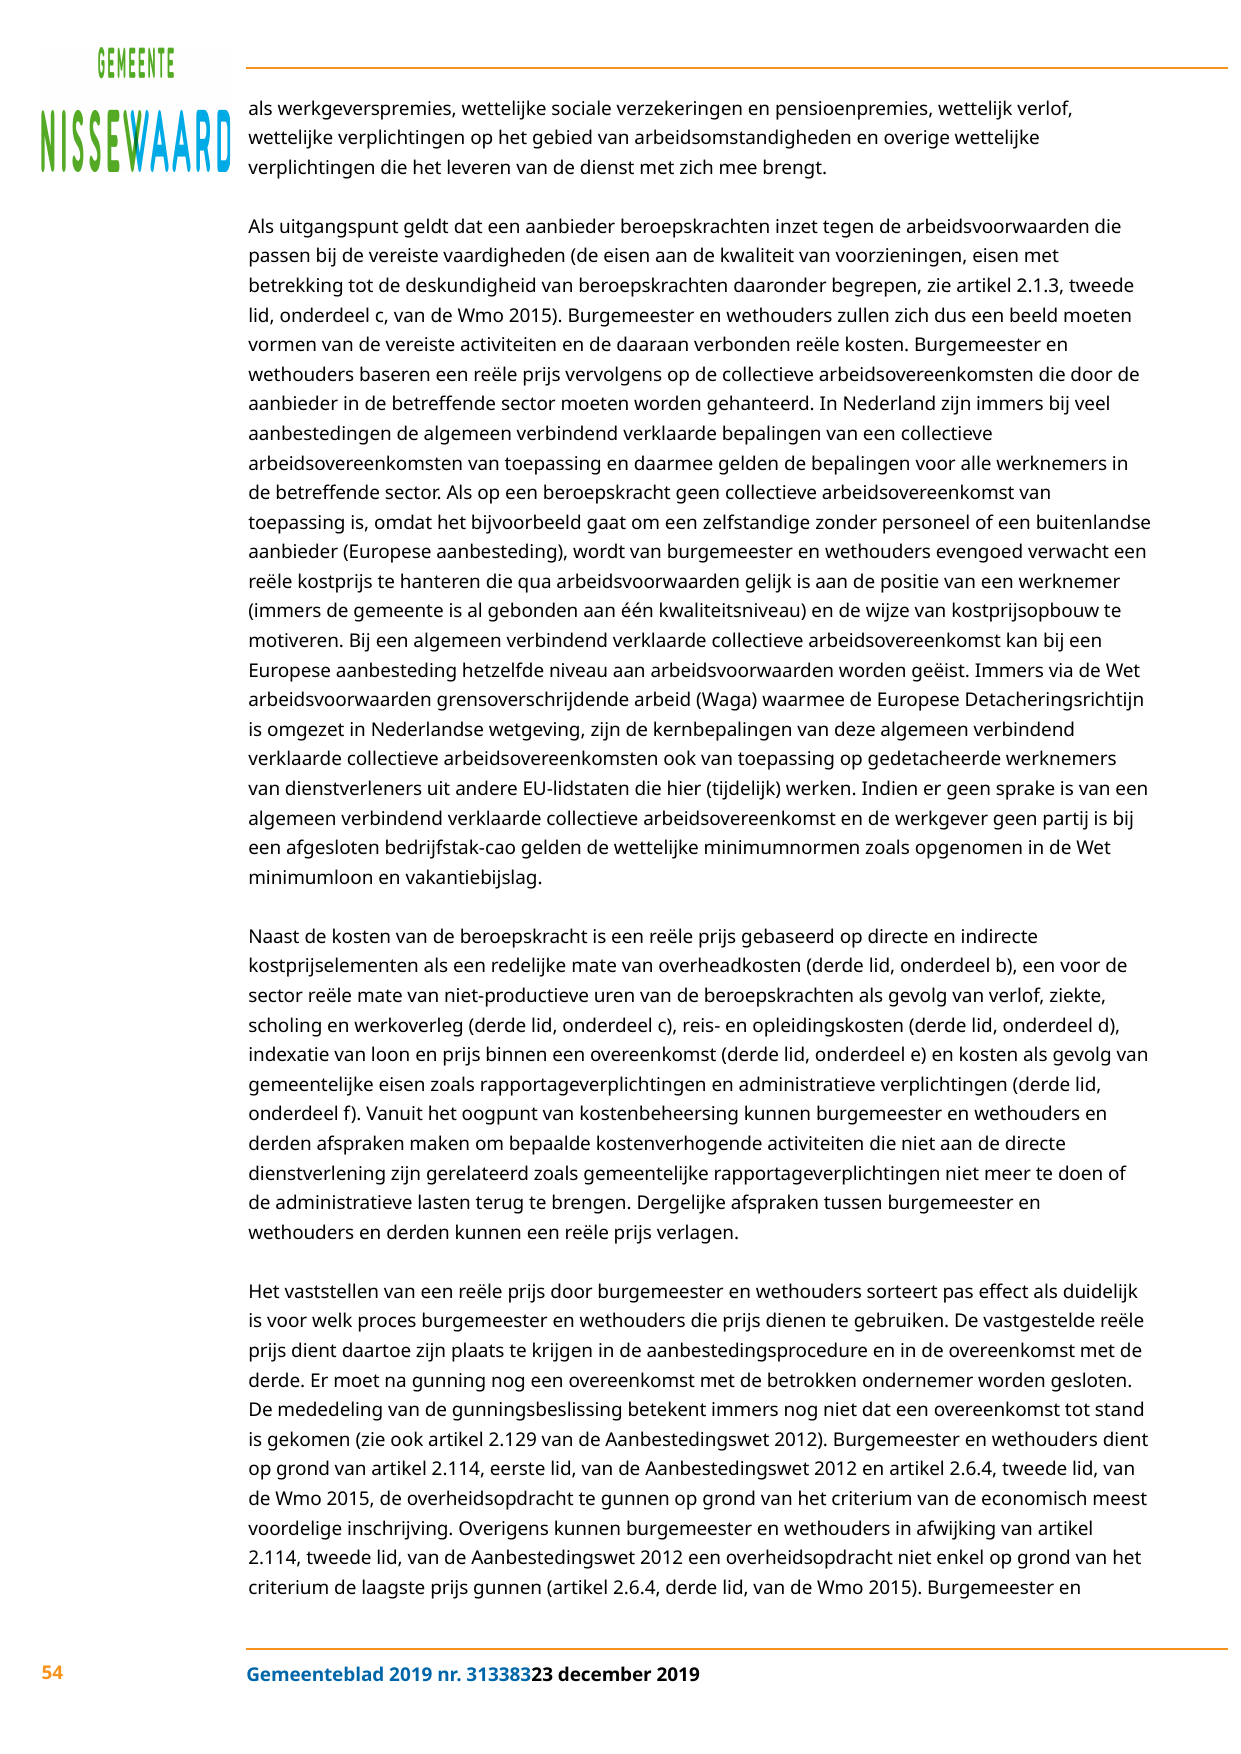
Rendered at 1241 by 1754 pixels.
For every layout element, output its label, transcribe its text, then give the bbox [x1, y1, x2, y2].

picture [222, 122, 227, 160]
text als werkgeverspremies, wettelijke sociale verzekeringen en pensioenpremies, wettelijk verlof, wettelijke verplichtingen op het gebied van arbeidsomstandigheden en overige wettelijke verplichtingen die het leveren van de dienst met zich mee brengt. [248, 95, 1152, 180]
text Als uitgangspunt geldt dat een aanbieder beroepskrachten inzet tegen de arbeidsvoorwaarden die passen bij de vereiste vaardigheden (de eisen aan de kwaliteit van voorzieningen, eisen met betrekking tot de deskundigheid van beroepskrachten daaronder begrepen, zie artikel 2.1.3, tweede lid, onderdeel c, van de Wmo 2015). Burgemeester en wethouders zullen zich dus een beeld moeten vormen van de vereiste activiteiten en de daaraan verbonden reële kosten. Burgemeester en wethouders baseren een reële prijs vervolgens op de collectieve arbeidsovereenkomsten die door de aanbieder in de betreffende sector moeten worden gehanteerd. In Nederland zijn immers bij veel aanbestedingen de algemeen verbindend verklaarde bepalingen van een collectieve arbeidsovereenkomsten van toepassing en daarmee gelden de bepalingen voor alle werknemers in de betreffende sector. Als op een beroepskracht geen collectieve arbeidsovereenkomst van toepassing is, omdat het bijvoorbeeld gaat om een zelfstandige zonder personeel of een buitenlandse aanbieder (Europese aanbesteding), wordt van burgemeester en wethouders evengoed verwacht een reële kostprijs te hanteren die qua arbeidsvoorwaarden gelijk is aan de positie van een werknemer (immers de gemeente is al gebonden aan één kwaliteitsniveau) en de wijze van kostprijsopbouw te motiveren. Bij een algemeen verbindend verklaarde collectieve arbeidsovereenkomst kan bij een Europese aanbesteding hetzelfde niveau aan arbeidsvoorwaarden worden geëist. Immers via de Wet arbeidsvoorwaarden grensoverschrijdende arbeid (Waga) waarmee de Europese Detacheringsrichtijn is omgezet in Nederlandse wetgeving, zijn de kernbepalingen van deze algemeen verbindend verklaarde collectieve arbeidsovereenkomsten ook van toepassing op gedetacheerde werknemers van dienstverleners uit andere EU-lidstaten die hier (tijdelijk) werken. Indien er geen sprake is van een algemeen verbindend verklaarde collectieve arbeidsovereenkomst en de werkgever geen partij is bij een afgesloten bedrijfstak-cao gelden de wettelijke minimumnormen zoals opgenomen in de Wet minimumloon en vakantiebijslag. [248, 213, 1152, 890]
picture [176, 157, 187, 172]
picture [41, 47, 231, 172]
text Het vaststellen van een reële prijs door burgemeester en wethouders sorteert pas effect als duidelijk is voor welk proces burgemeester en wethouders die prijs dienen te gebruiken. De vastgestelde reële prijs dient daartoe zijn plaats te krijgen in de aanbestedingsprocedure en in de overeenkomst met de derde. Er moet na gunning nog een overeenkomst met de betrokken ondernemer worden gesloten. De mededeling van de gunningsbeslissing betekent immers nog niet dat een overeenkomst tot stand is gekomen (zie ook artikel 2.129 van de Aanbestedingswet 2012). Burgemeester en wethouders dient op grond van artikel 2.114, eerste lid, van de Aanbestedingswet 2012 en artikel 2.6.4, tweede lid, van de Wmo 2015, de overheidsopdracht te gunnen op grond van het criterium van de economisch meest voordelige inschrijving. Overigens kunnen burgemeester en wethouders in afwijking van artikel 2.114, tweede lid, van de Aanbestedingswet 2012 een overheidsopdracht niet enkel op grond van het criterium de laagste prijs gunnen (artikel 2.6.4, derde lid, van de Wmo 2015). Burgemeester en [248, 1278, 1152, 1600]
picture [200, 151, 206, 172]
picture [154, 157, 165, 172]
picture [201, 122, 206, 138]
text Naast de kosten van de beroepskracht is een reële prijs gebaseerd op directe en indirecte kostprijselementen als een redelijke mate van overheadkosten (derde lid, onderdeel b), een voor de sector reële mate van niet-productieve uren van de beroepskrachten als gevolg van verlof, ziekte, scholing en werkoverleg (derde lid, onderdeel c), reis- en opleidingskosten (derde lid, onderdeel d), indexatie van loon en prijs binnen een overeenkomst (derde lid, onderdeel e) en kosten als gevolg van gemeentelijke eisen zoals rapportageverplichtingen en administratieve verplichtingen (derde lid, onderdeel f). Vanuit het oogpunt van kostenbeheersing kunnen burgemeester en wethouders en derden afspraken maken om bepaalde kostenverhogende activiteiten die niet aan de directe dienstverlening zijn gerelateerd zoals gemeentelijke rapportageverplichtingen niet meer te doen of de administratieve lasten terug te brengen. Dergelijke afspraken tussen burgemeester en wethouders en derden kunnen een reële prijs verlagen. [248, 923, 1152, 1245]
